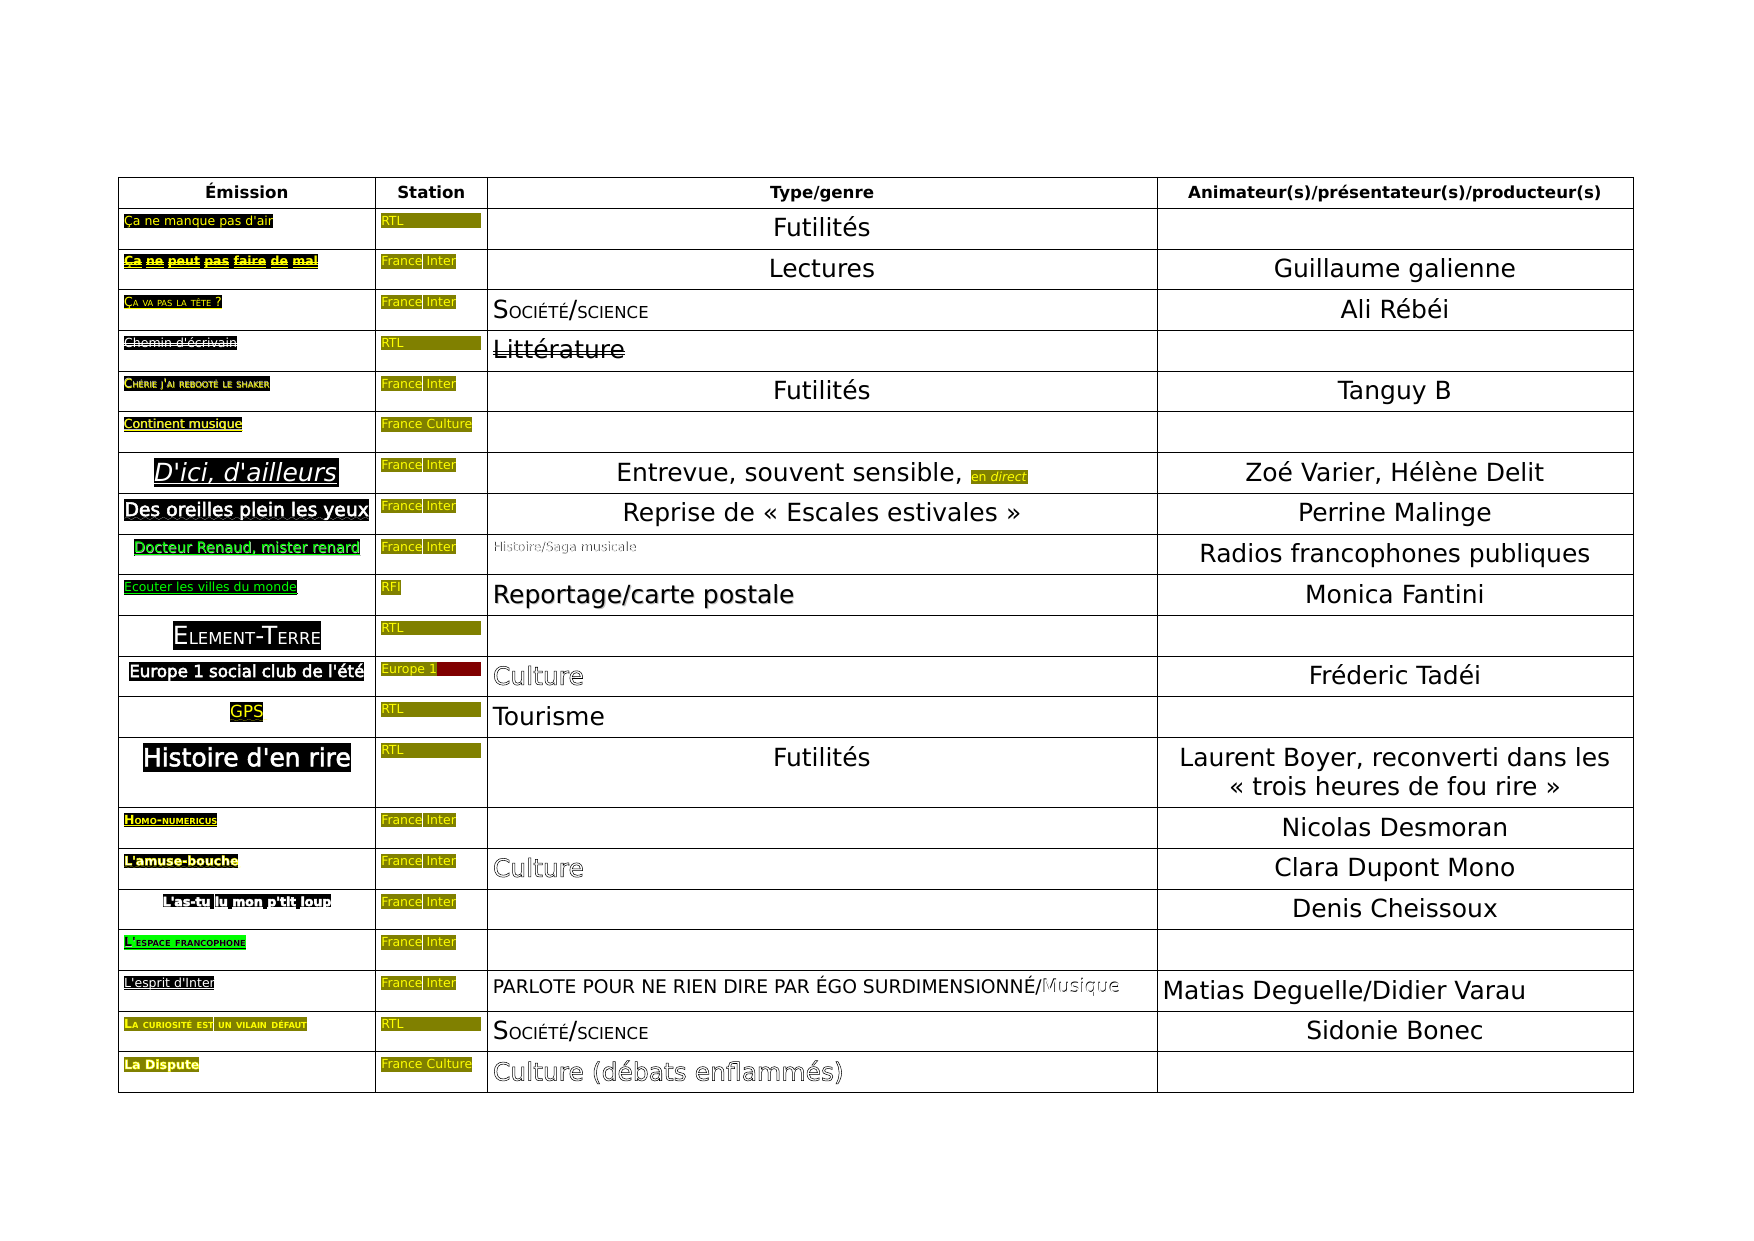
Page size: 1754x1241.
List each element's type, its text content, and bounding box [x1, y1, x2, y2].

table_cell [1158, 331, 1633, 371]
table_cell [488, 930, 1157, 970]
table_cell Société/science [488, 290, 1157, 330]
table_cell Europe 1 social club de l'été [119, 657, 375, 696]
table_cell Zoé Varier, Hélène Delit [1158, 453, 1633, 493]
table_cell Littérature [488, 331, 1157, 371]
table_cell Europe 1 [376, 657, 487, 696]
table_cell Histoire d'en rire [119, 738, 375, 807]
table_cell Element-Terre [119, 616, 375, 656]
table_cell Ecouter les villes du monde [119, 575, 375, 615]
table_cell Futilités [488, 738, 1157, 807]
table_cell Perrine Malinge [1158, 494, 1633, 533]
table_cell France Inter [376, 290, 487, 330]
table_cell RTL [376, 738, 487, 807]
table_cell Futilités [488, 372, 1157, 411]
table_cell France Inter [376, 453, 487, 493]
table_cell Ça ne peut pas faire de mal [119, 250, 375, 289]
table_cell Matias Deguelle/Didier Varau [1158, 971, 1633, 1011]
table_cell [1158, 697, 1633, 737]
table_cell Des oreilles plein les yeux [119, 494, 375, 533]
table_cell Chemin d'écrivain [119, 331, 375, 371]
table_cell Culture [488, 849, 1157, 888]
table_cell [1158, 616, 1633, 656]
table_cell Ça ne manque pas d'air [119, 209, 375, 248]
table_cell France Inter [376, 494, 487, 533]
table_cell Laurent Boyer, reconverti dans les « trois heures de fou rire » [1158, 738, 1633, 807]
table_cell Fréderic Tadéi [1158, 657, 1633, 696]
table_cell Sidonie Bonec [1158, 1012, 1633, 1051]
table_header Animateur(s)/présentateur(s)/producteur(s) [1158, 178, 1633, 208]
table_cell France Inter [376, 808, 487, 848]
table_cell Homo-numericus [119, 808, 375, 848]
table_cell Nicolas Desmoran [1158, 808, 1633, 848]
table_cell [1158, 1052, 1633, 1092]
table_cell France Inter [376, 250, 487, 289]
table_cell France Inter [376, 849, 487, 888]
table_cell Tanguy B [1158, 372, 1633, 411]
table_cell RTL [376, 209, 487, 248]
table_cell Histoire/Saga musicale [488, 535, 1157, 574]
table_header Émission [119, 178, 375, 208]
table_cell L'espace francophone [119, 930, 375, 970]
table_cell Tourisme [488, 697, 1157, 737]
table_cell Lectures [488, 250, 1157, 289]
table_cell Reprise de « Escales estivales » [488, 494, 1157, 533]
table_cell Radios francophones publiques [1158, 535, 1633, 574]
table_cell RFI [376, 575, 487, 615]
table_cell [488, 412, 1157, 452]
table_cell France Inter [376, 890, 487, 929]
table_cell RTL [376, 697, 487, 737]
table_cell France Inter [376, 535, 487, 574]
table_cell GPS [119, 697, 375, 737]
table_cell [488, 616, 1157, 656]
table_cell France Culture [376, 1052, 487, 1092]
table_cell L'as-tu lu mon p'tit loup [119, 890, 375, 929]
table_cell La Dispute [119, 1052, 375, 1092]
table_cell Reportage/carte postale [488, 575, 1157, 615]
table_cell Guillaume galienne [1158, 250, 1633, 289]
table_cell La curiosité est un vilain défaut [119, 1012, 375, 1051]
table_cell [1158, 930, 1633, 970]
table_cell France Inter [376, 372, 487, 411]
table_cell Docteur Renaud, mister renard [119, 535, 375, 574]
table_cell L'esprit d'Inter [119, 971, 375, 1011]
table_cell France Inter [376, 930, 487, 970]
table_cell France Inter [376, 971, 487, 1011]
table_cell Continent musique [119, 412, 375, 452]
table_cell Clara Dupont Mono [1158, 849, 1633, 888]
table_cell RTL [376, 616, 487, 656]
table_cell Chérie j'ai rebooté le shaker [119, 372, 375, 411]
table_cell RTL [376, 1012, 487, 1051]
table_cell Ça va pas la tête ? [119, 290, 375, 330]
table_cell [488, 808, 1157, 848]
table_cell RTL [376, 331, 487, 371]
table_cell France Culture [376, 412, 487, 452]
table_cell Monica Fantini [1158, 575, 1633, 615]
table_cell D'ici, d'ailleurs [119, 453, 375, 493]
table_cell Culture (débats enflammés) [488, 1052, 1157, 1092]
table_cell Entrevue, souvent sensible, en direct [488, 453, 1157, 493]
table_cell [1158, 209, 1633, 248]
table_cell [1158, 412, 1633, 452]
table_cell Ali Rébéi [1158, 290, 1633, 330]
table_cell Société/science [488, 1012, 1157, 1051]
table_cell [488, 890, 1157, 929]
table_cell Futilités [488, 209, 1157, 248]
table_cell Denis Cheissoux [1158, 890, 1633, 929]
table_header Type/genre [488, 178, 1157, 208]
table_cell Parlote pour ne rien dire par égo surdimensionné/Musique [488, 971, 1157, 1011]
table_header Station [376, 178, 487, 208]
table_cell L'amuse-bouche [119, 849, 375, 888]
table_cell Culture [488, 657, 1157, 696]
